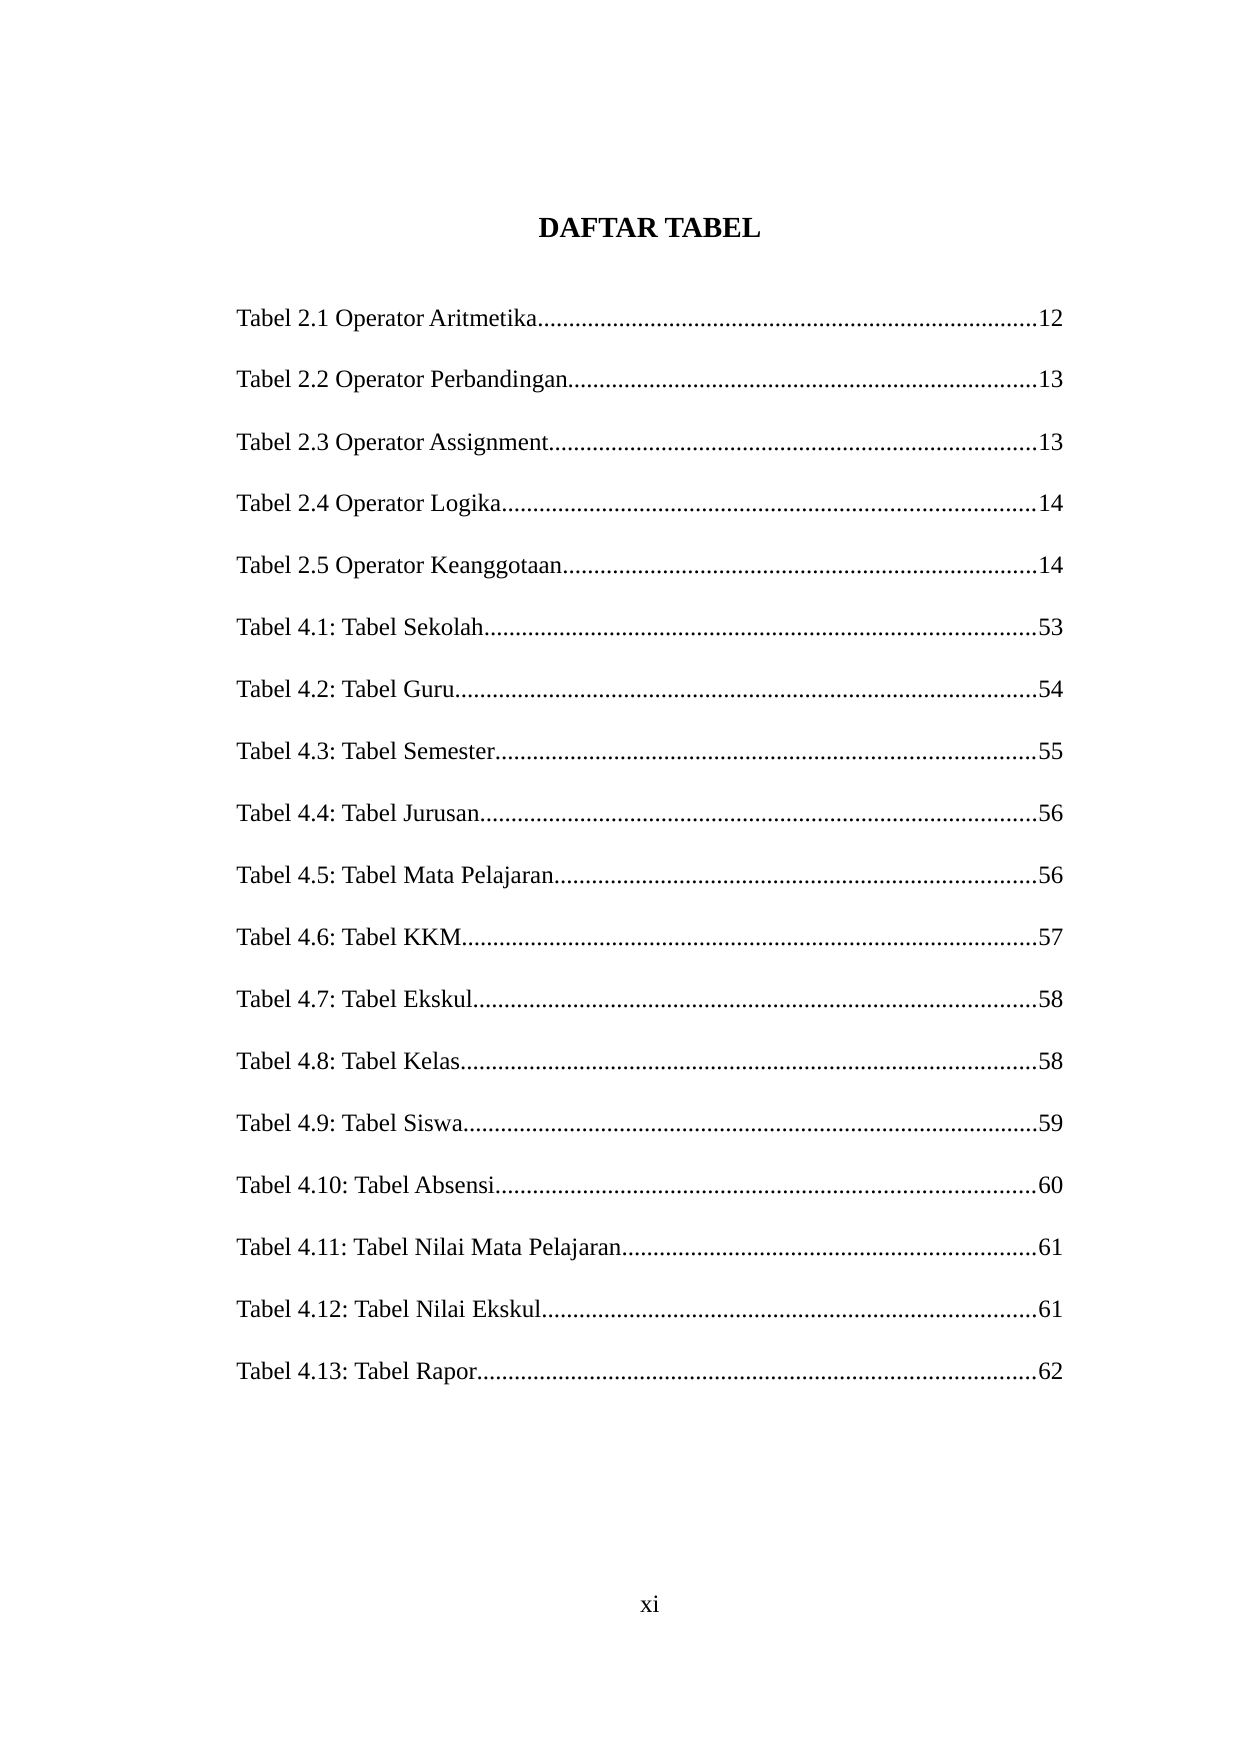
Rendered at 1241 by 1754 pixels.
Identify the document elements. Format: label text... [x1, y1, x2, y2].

text Tabel 4.1: Tabel Sekolah 53 [236, 600, 1063, 645]
text Tabel 2.5 Operator Keanggotaan 14 [236, 538, 1063, 583]
text Tabel 4.3: Tabel Semester 55 [236, 724, 1063, 769]
text Tabel 4.11: Tabel Nilai Mata Pelajaran 61 [236, 1220, 1063, 1264]
text Tabel 4.7: Tabel Ekskul 58 [236, 972, 1063, 1017]
text Tabel 4.12: Tabel Nilai Ekskul 61 [236, 1282, 1063, 1326]
text Tabel 4.13: Tabel Rapor 62 [236, 1344, 1063, 1388]
text Tabel 4.4: Tabel Jurusan 56 [236, 786, 1063, 831]
text Tabel 4.5: Tabel Mata Pelajaran 56 [236, 848, 1063, 893]
text Tabel 4.8: Tabel Kelas 58 [236, 1034, 1063, 1078]
text Tabel 2.1 Operator Aritmetika 12 [236, 291, 1063, 335]
text Tabel 2.4 Operator Logika 14 [236, 476, 1063, 521]
text Tabel 4.2: Tabel Guru 54 [236, 662, 1063, 707]
text Tabel 4.9: Tabel Siswa 59 [236, 1096, 1063, 1141]
text Tabel 2.3 Operator Assignment 13 [236, 414, 1063, 459]
text Tabel 4.6: Tabel KKM 57 [236, 910, 1063, 954]
subtitle DAFTAR TABEL [236, 202, 1063, 246]
text Tabel 4.10: Tabel Absensi 60 [236, 1158, 1063, 1202]
text Tabel 2.2 Operator Perbandingan 13 [236, 352, 1063, 397]
